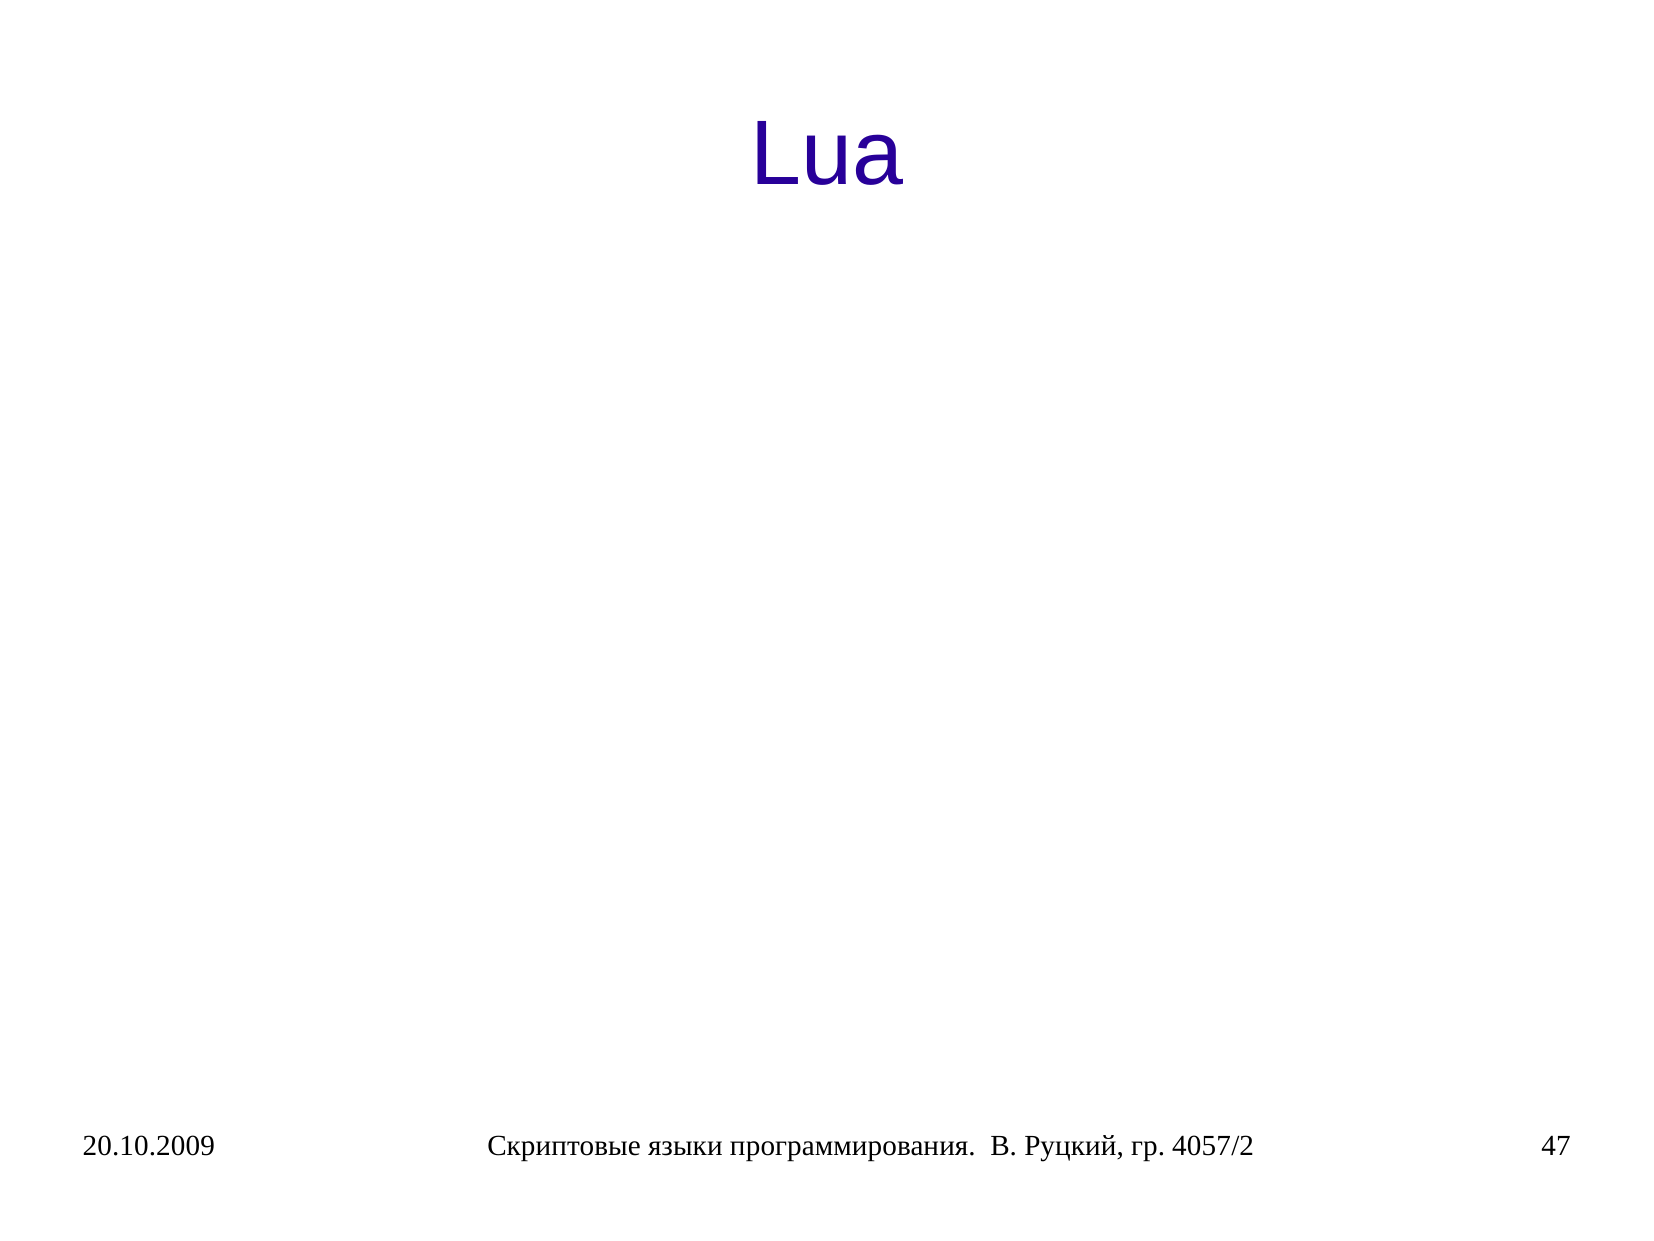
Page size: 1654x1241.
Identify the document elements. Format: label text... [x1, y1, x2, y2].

title Lua [82, 49, 1571, 257]
